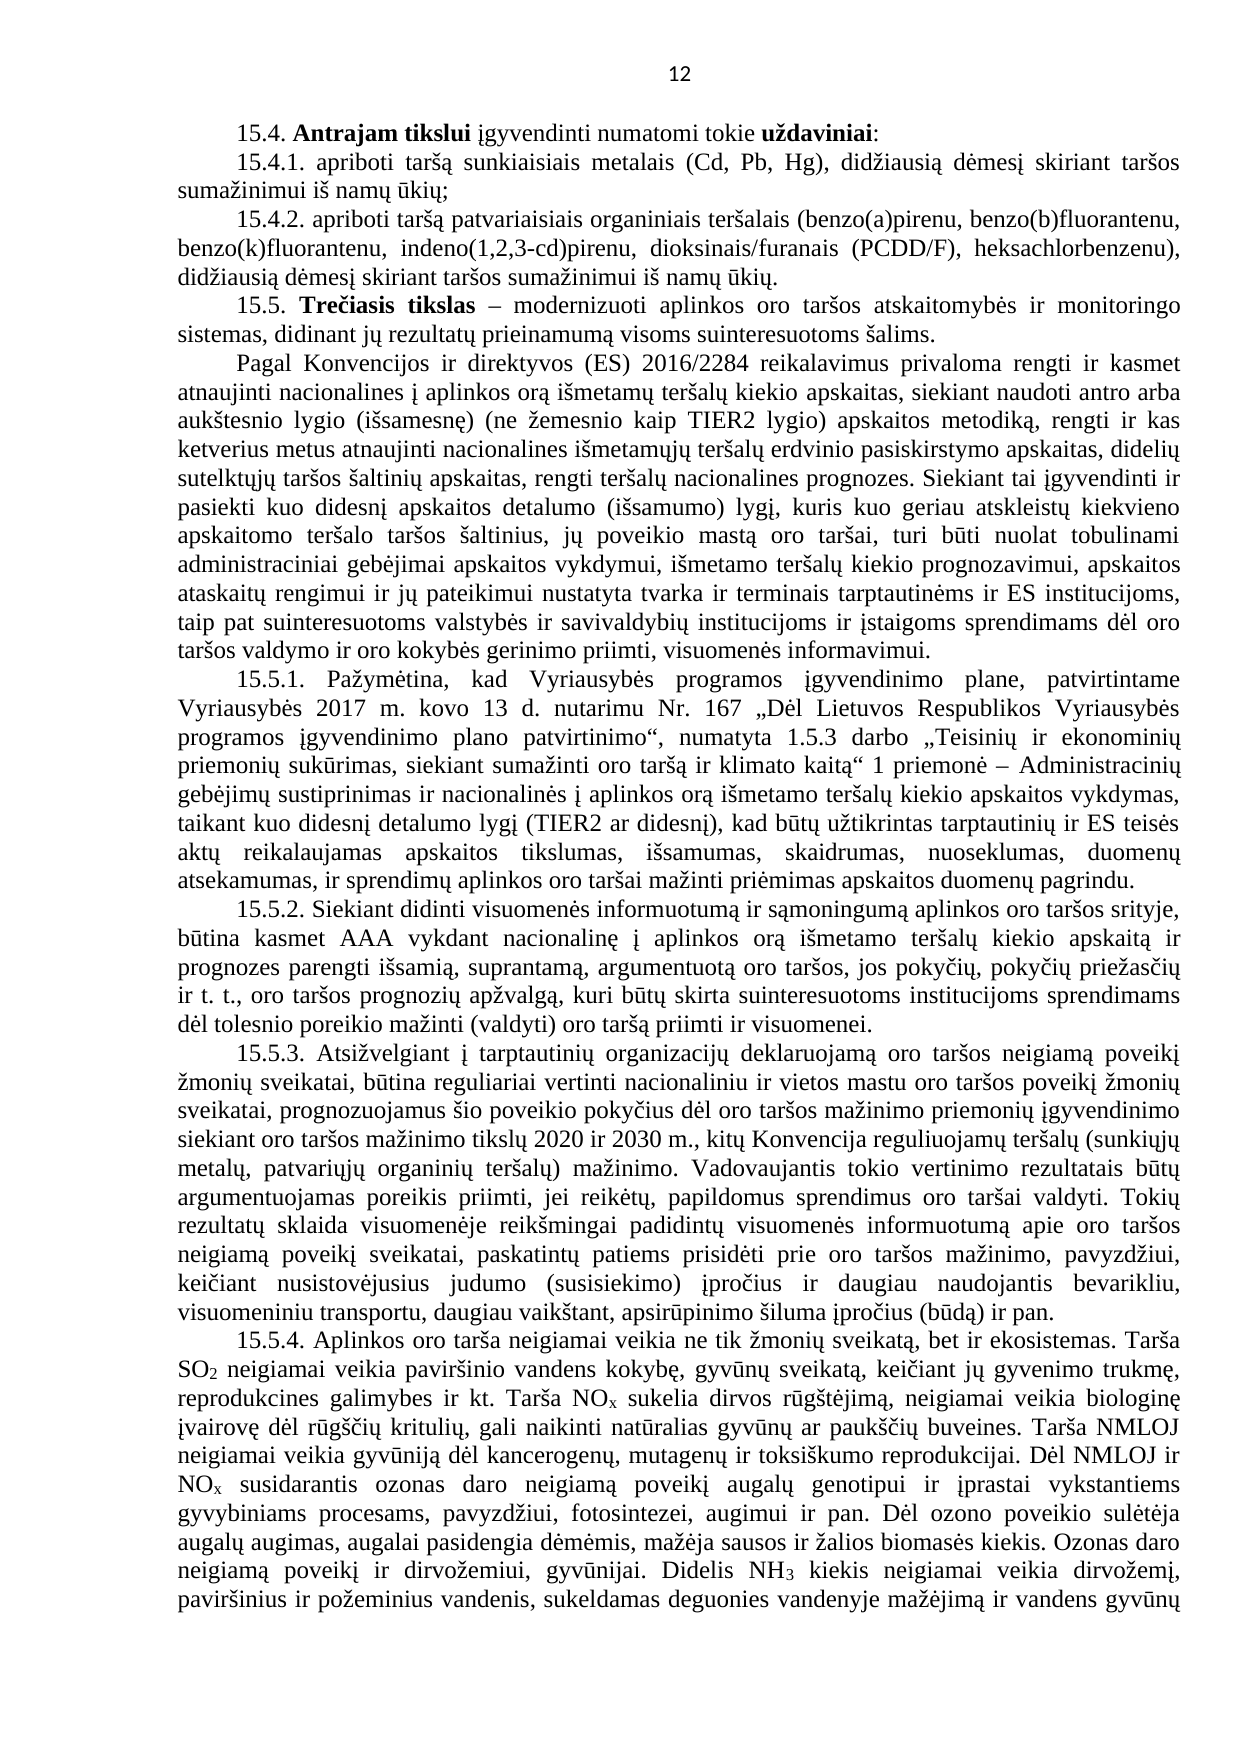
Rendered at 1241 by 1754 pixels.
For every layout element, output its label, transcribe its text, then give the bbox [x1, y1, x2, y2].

text 15.5.4. Aplinkos oro tarša neigiamai veikia ne tik žmonių sveikatą, bet ir ekosistemas. Tarša SO2 neigiamai veikia paviršinio vandens kokybę, gyvūnų sveikatą, keičiant jų gyvenimo trukmę, reprodukcines galimybes ir kt. Tarša NOx sukelia dirvos rūgštėjimą, neigiamai veikia biologinę įvairovę dėl rūgščių kritulių, gali naikinti natūralias gyvūnų ar paukščių buveines. Tarša NMLOJ neigiamai veikia gyvūniją dėl kancerogenų, mutagenų ir toksiškumo reprodukcijai. Dėl NMLOJ ir NOx susidarantis ozonas daro neigiamą poveikį augalų genotipui ir įprastai vykstantiems gyvybiniams procesams, pavyzdžiui, fotosintezei, augimui ir pan. Dėl ozono poveikio sulėtėja augalų augimas, augalai pasidengia dėmėmis, mažėja sausos ir žalios biomasės kiekis. Ozonas daro neigiamą poveikį ir dirvožemiui, gyvūnijai. Didelis NH3 kiekis neigiamai veikia dirvožemį, paviršinius ir požeminius vandenis, sukeldamas deguonies vandenyje mažėjimą ir vandens gyvūnų [177, 1326, 1181, 1613]
text 15.4.2. apriboti taršą patvariaisiais organiniais teršalais (benzo(a)pirenu, benzo(b)fluorantenu, benzo(k)fluorantenu, indeno(1,2,3-cd)pirenu, dioksinais/furanais (PCDD/F), heksachlorbenzenu), didžiausią dėmesį skiriant taršos sumažinimui iš namų ūkių. [177, 204, 1181, 291]
text 15.5.1. Pažymėtina, kad Vyriausybės programos įgyvendinimo plane, patvirtintame Vyriausybės 2017 m. kovo 13 d. nutarimu Nr. 167 „Dėl Lietuvos Respublikos Vyriausybės programos įgyvendinimo plano patvirtinimo“, numatyta 1.5.3 darbo „Teisinių ir ekonominių priemonių sukūrimas, siekiant sumažinti oro taršą ir klimato kaitą“ 1 priemonė – Administracinių gebėjimų sustiprinimas ir nacionalinės į aplinkos orą išmetamo teršalų kiekio apskaitos vykdymas, taikant kuo didesnį detalumo lygį (TIER2 ar didesnį), kad būtų užtikrintas tarptautinių ir ES teisės aktų reikalaujamas apskaitos tikslumas, išsamumas, skaidrumas, nuoseklumas, duomenų atsekamumas, ir sprendimų aplinkos oro taršai mažinti priėmimas apskaitos duomenų pagrindu. [177, 664, 1181, 894]
text 15.4. Antrajam tikslui įgyvendinti numatomi tokie uždaviniai: [177, 118, 1181, 147]
text Pagal Konvencijos ir direktyvos (ES) 2016/2284 reikalavimus privaloma rengti ir kasmet atnaujinti nacionalines į aplinkos orą išmetamų teršalų kiekio apskaitas, siekiant naudoti antro arba aukštesnio lygio (išsamesnę) (ne žemesnio kaip TIER2 lygio) apskaitos metodiką, rengti ir kas ketverius metus atnaujinti nacionalines išmetamųjų teršalų erdvinio pasiskirstymo apskaitas, didelių sutelktųjų taršos šaltinių apskaitas, rengti teršalų nacionalines prognozes. Siekiant tai įgyvendinti ir pasiekti kuo didesnį apskaitos detalumo (išsamumo) lygį, kuris kuo geriau atskleistų kiekvieno apskaitomo teršalo taršos šaltinius, jų poveikio mastą oro taršai, turi būti nuolat tobulinami administraciniai gebėjimai apskaitos vykdymui, išmetamo teršalų kiekio prognozavimui, apskaitos ataskaitų rengimui ir jų pateikimui nustatyta tvarka ir terminais tarptautinėms ir ES institucijoms, taip pat suinteresuotoms valstybės ir savivaldybių institucijoms ir įstaigoms sprendimams dėl oro taršos valdymo ir oro kokybės gerinimo priimti, visuomenės informavimui. [177, 348, 1181, 664]
text 15.5. Trečiasis tikslas – modernizuoti aplinkos oro taršos atskaitomybės ir monitoringo sistemas, didinant jų rezultatų prieinamumą visoms suinteresuotoms šalims. [177, 291, 1181, 348]
text 15.4.1. apriboti taršą sunkiaisiais metalais (Cd, Pb, Hg), didžiausią dėmesį skiriant taršos sumažinimui iš namų ūkių; [177, 147, 1181, 204]
text 15.5.2. Siekiant didinti visuomenės informuotumą ir sąmoningumą aplinkos oro taršos srityje, būtina kasmet AAA vykdant nacionalinę į aplinkos orą išmetamo teršalų kiekio apskaitą ir prognozes parengti išsamią, suprantamą, argumentuotą oro taršos, jos pokyčių, pokyčių priežasčių ir t. t., oro taršos prognozių apžvalgą, kuri būtų skirta suinteresuotoms institucijoms sprendimams dėl tolesnio poreikio mažinti (valdyti) oro taršą priimti ir visuomenei. [177, 894, 1181, 1038]
text 15.5.3. Atsižvelgiant į tarptautinių organizacijų deklaruojamą oro taršos neigiamą poveikį žmonių sveikatai, būtina reguliariai vertinti nacionaliniu ir vietos mastu oro taršos poveikį žmonių sveikatai, prognozuojamus šio poveikio pokyčius dėl oro taršos mažinimo priemonių įgyvendinimo siekiant oro taršos mažinimo tikslų 2020 ir 2030 m., kitų Konvencija reguliuojamų teršalų (sunkiųjų metalų, patvariųjų organinių teršalų) mažinimo. Vadovaujantis tokio vertinimo rezultatais būtų argumentuojamas poreikis priimti, jei reikėtų, papildomus sprendimus oro taršai valdyti. Tokių rezultatų sklaida visuomenėje reikšmingai padidintų visuomenės informuotumą apie oro taršos neigiamą poveikį sveikatai, paskatintų patiems prisidėti prie oro taršos mažinimo, pavyzdžiui, keičiant nusistovėjusius judumo (susisiekimo) įpročius ir daugiau naudojantis bevarikliu, visuomeniniu transportu, daugiau vaikštant, apsirūpinimo šiluma įpročius (būdą) ir pan. [177, 1038, 1181, 1326]
